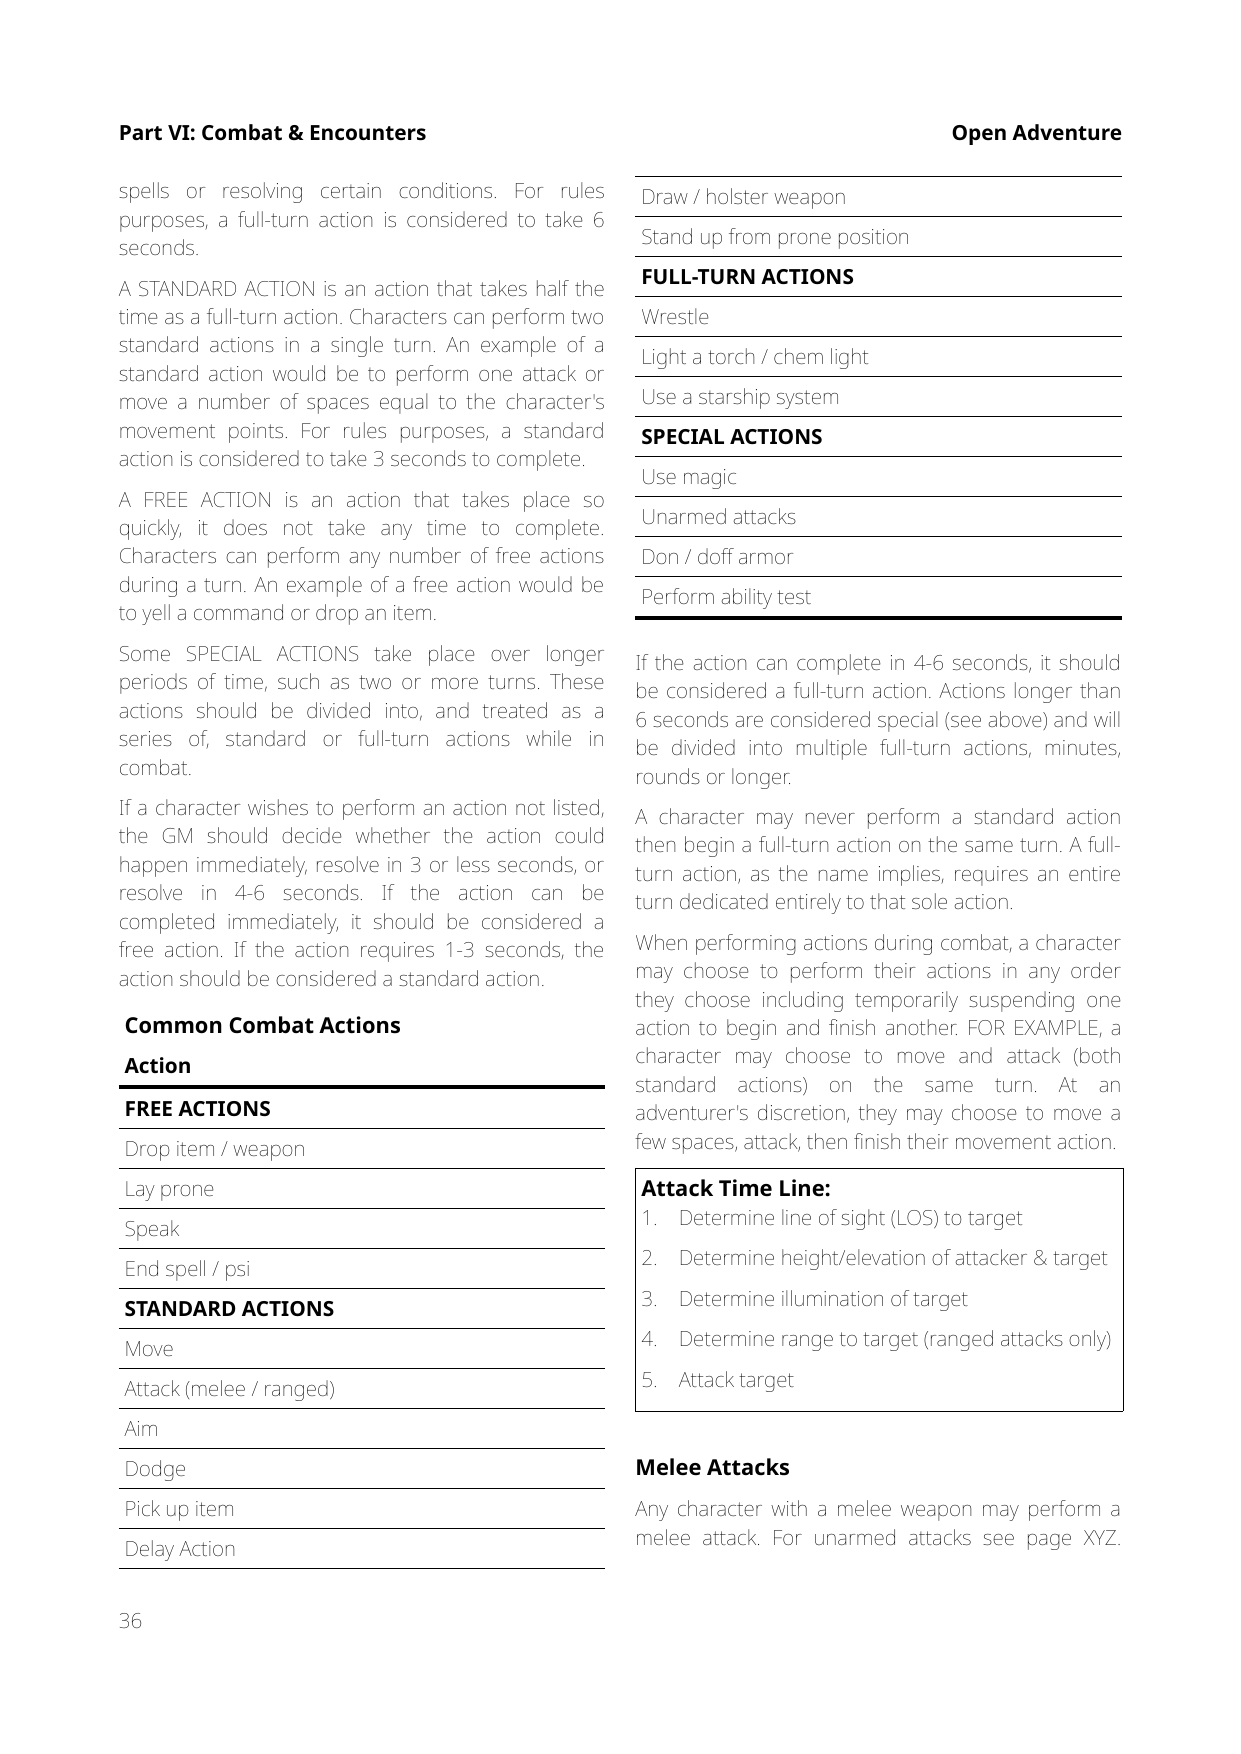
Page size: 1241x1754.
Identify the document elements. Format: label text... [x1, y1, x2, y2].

text If the action can complete in 4-6 seconds, it should be considered a full-turn action. Actions longer than 6 seconds are considered special (see above) and will be divided into multiple full-turn actions, minutes, rounds or longer. [635, 620, 1122, 790]
text Any character with a melee weapon may perform a melee attack. For unarmed attacks see page XYZ. [635, 1494, 1122, 1551]
subtitle Melee Attacks [635, 1452, 1122, 1482]
text A STANDARD ACTION is an action that takes half the time as a full-turn action. Characters can perform two standard actions in a single turn. An example of a standard action would be to perform one attack or move a number of spaces equal to the character's movement points. For rules purposes, a standard action is considered to take 3 seconds to complete. [118, 274, 605, 473]
text A character may never perform a standard action then begin a full-turn action on the same turn. A full-turn action, as the name implies, requires an entire turn dedicated entirely to that sole action. [635, 802, 1122, 916]
text Some SPECIAL ACTIONS take place over longer periods of time, such as two or more turns. These actions should be divided into, and treated as a series of, standard or full-turn actions while in combat. [118, 639, 605, 781]
table_cell SPECIAL ACTIONS [635, 417, 1122, 456]
table_cell Use a starship system [635, 377, 1122, 416]
table_cell Draw / holster weapon [635, 177, 1122, 216]
table_cell Pick up item [119, 1489, 605, 1528]
text If a character wishes to perform an action not listed, the GM should decide whether the action could happen immediately, resolve in 3 or less seconds, or resolve in 4-6 seconds. If the action can be completed immediately, it should be considered a free action. If the action requires 1-3 seconds, the action should be considered a standard action. [118, 793, 605, 992]
table_cell Aim [119, 1409, 605, 1448]
table_cell Unarmed attacks [635, 497, 1122, 536]
text spells or resolving certain conditions. For rules purposes, a full-turn action is considered to take 6 seconds. [118, 176, 605, 262]
table_cell STANDARD ACTIONS [119, 1289, 605, 1328]
table_cell End spell / psi [119, 1249, 605, 1288]
text When performing actions during combat, a character may choose to perform their actions in any order they choose including temporarily suspending one action to begin and finish another. FOR EXAMPLE, a character may choose to move and attack (both standard actions) on the same turn. At an adventurer's discretion, they may choose to move a few spaces, attack, then finish their movement action. [635, 928, 1122, 1155]
table_cell Action [119, 1045, 605, 1085]
table_cell Don / doff armor [635, 537, 1122, 576]
table_cell Light a torch / chem light [635, 337, 1122, 376]
table_cell Use magic [635, 457, 1122, 496]
table_cell Wrestle [635, 297, 1122, 336]
table_cell Perform ability test [635, 577, 1122, 616]
table_cell FREE ACTIONS [119, 1089, 605, 1128]
table_header Attack Time Line: Determine line of sight (LOS) to target Determine height/elevation of attacker & target Determine illumination of target Determine range to target (ranged attacks only) Attack target [636, 1169, 1123, 1411]
table_header Common Combat Actions [119, 1004, 605, 1045]
table_cell Drop item / weapon [119, 1129, 605, 1168]
text A FREE ACTION is an action that takes place so quickly, it does not take any time to complete. Characters can perform any number of free actions during a turn. An example of a free action would be to yell a command or drop an item. [118, 485, 605, 627]
table_cell Delay Action [119, 1529, 605, 1568]
table_cell Attack (melee / ranged) [119, 1369, 605, 1408]
table_cell Move [119, 1329, 605, 1368]
table_cell FULL-TURN ACTIONS [635, 257, 1122, 296]
table_cell Dodge [119, 1449, 605, 1488]
table_cell Lay prone [119, 1169, 605, 1208]
table_cell Stand up from prone position [635, 217, 1122, 256]
table_cell Speak [119, 1209, 605, 1248]
